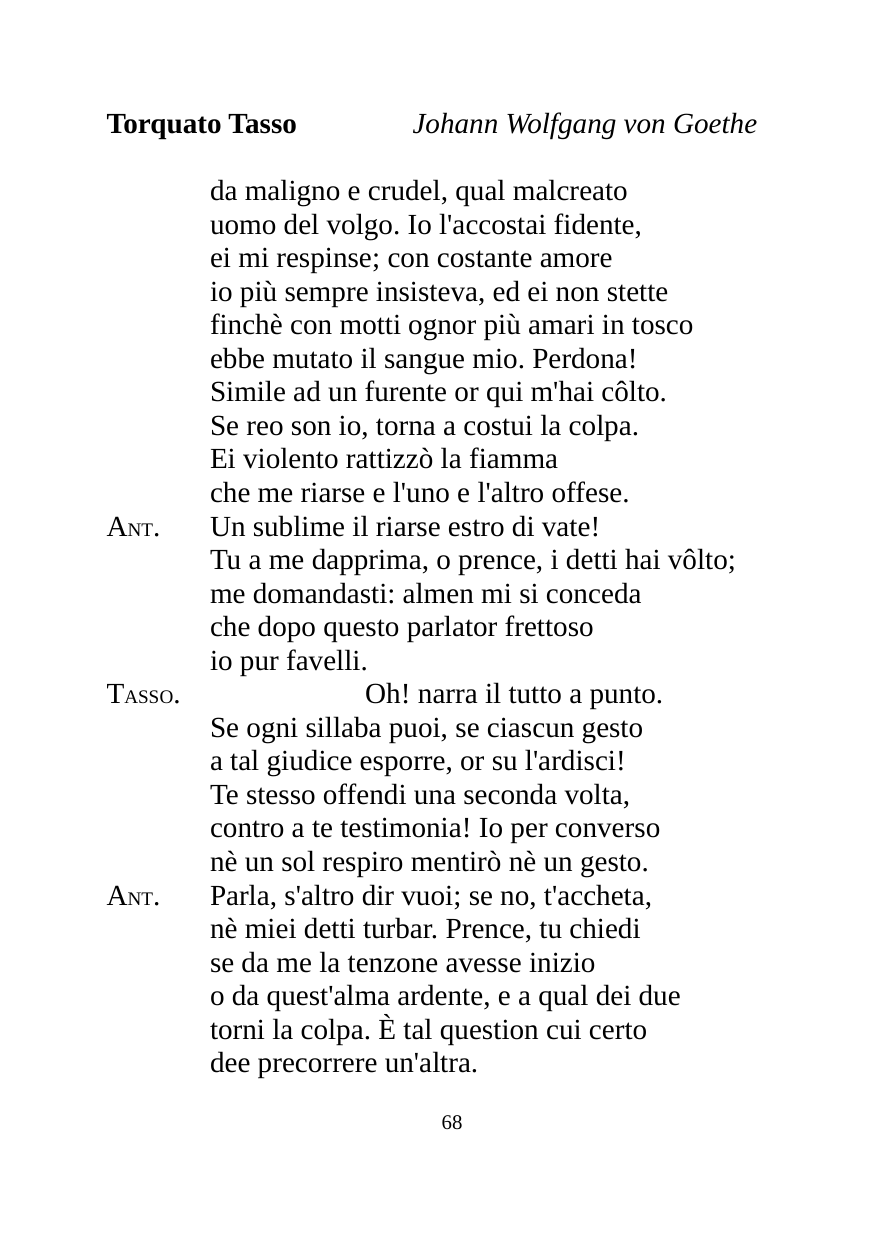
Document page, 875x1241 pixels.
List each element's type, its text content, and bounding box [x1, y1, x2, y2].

table_cell Un sublime il riarse estro di vate! Tu a me dapprima, o prence, i detti hai vôlto; me domandasti: almen mi si conceda che dopo questo parlator frettoso io pur favelli. [196, 509, 775, 676]
table_cell Tasso. [99, 676, 196, 878]
table_cell Ant. [99, 509, 196, 676]
table_cell Ant. [99, 878, 196, 1079]
table_cell da maligno e crudel, qual malcreato uomo del volgo. Io l'accostai fidente, ei mi respinse; con costante amore io più sempre insisteva, ed ei non stette finchè con motti ognor più amari in tosco ebbe mutato il sangue mio. Perdona! Simile ad un furente or qui m'hai côlto. Se reo son io, torna a costui la colpa. Ei violento rattizzò la fiamma che me riarse e l'uno e l'altro offese. [196, 173, 775, 509]
table_cell Parla, s'altro dir vuoi; se no, t'accheta, nè miei detti turbar. Prence, tu chiedi se da me la tenzone avesse inizio o da quest'alma ardente, e a qual dei due torni la colpa. È tal question cui certo dee precorrere un'altra. [196, 878, 775, 1079]
table_cell Oh! narra il tutto a punto. Se ogni sillaba puoi, se ciascun gesto a tal giudice esporre, or su l'ardisci! Te stesso offendi una seconda volta, contro a te testimonia! Io per converso nè un sol respiro mentirò nè un gesto. [196, 676, 775, 878]
table_cell [99, 173, 196, 509]
